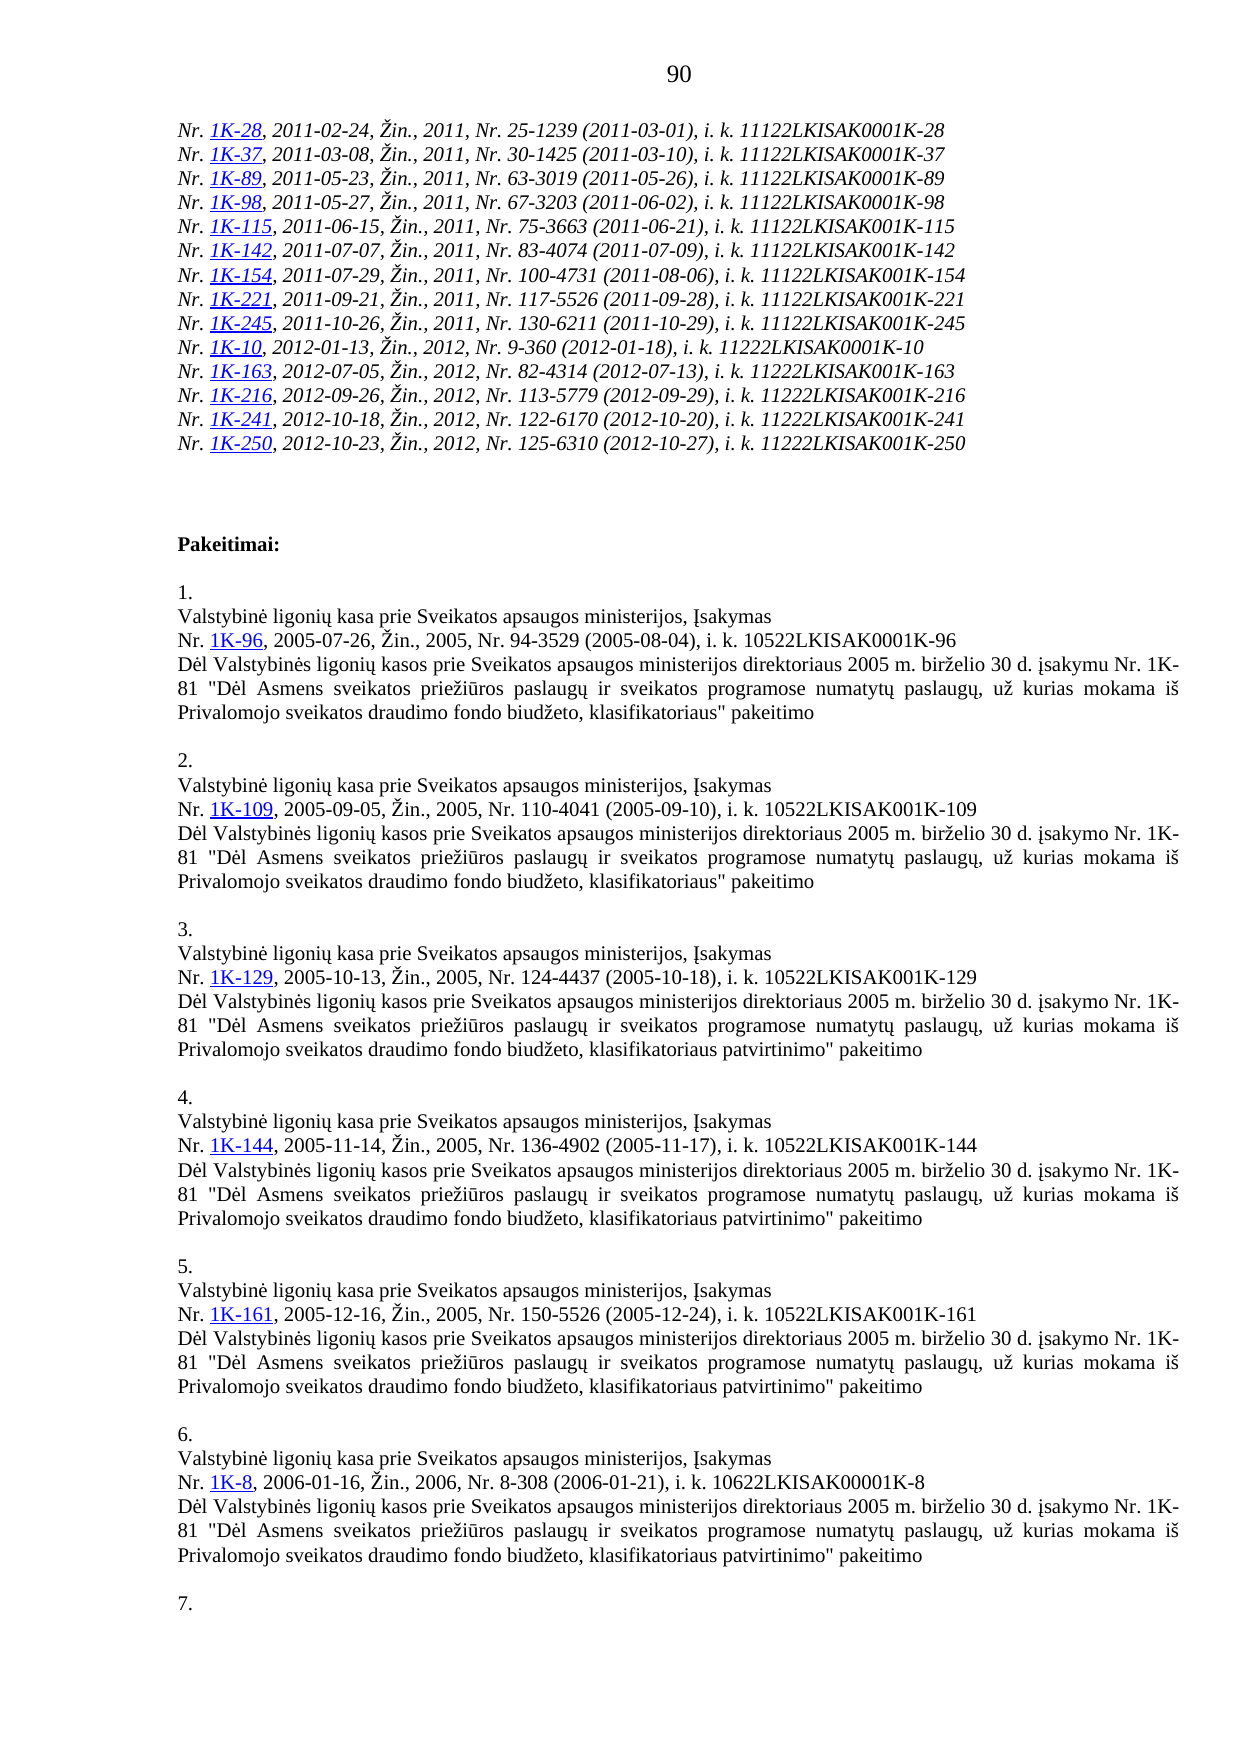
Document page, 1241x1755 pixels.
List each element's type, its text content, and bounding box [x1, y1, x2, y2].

text Dėl Valstybinės ligonių kasos prie Sveikatos apsaugos ministerijos direktoriaus 2005 m. birželio 30 d. įsakymu Nr. 1K-81 "Dėl Asmens sveikatos priežiūros paslaugų ir sveikatos programose numatytų paslaugų, už kurias mokama iš Privalomojo sveikatos draudimo fondo biudžeto, klasifikatoriaus" pakeitimo [177, 652, 1181, 724]
text Nr. 1K-115, 2011-06-15, Žin., 2011, Nr. 75-3663 (2011-06-21), i. k. 11122LKISAK001K-115 [177, 214, 1181, 238]
text Nr. 1K-245, 2011-10-26, Žin., 2011, Nr. 130-6211 (2011-10-29), i. k. 11122LKISAK001K-245 [177, 311, 1181, 335]
text Valstybinė ligonių kasa prie Sveikatos apsaugos ministerijos, Įsakymas [177, 772, 1181, 797]
text Nr. 1K-8, 2006-01-16, Žin., 2006, Nr. 8-308 (2006-01-21), i. k. 10622LKISAK00001K-8 [177, 1470, 1181, 1494]
text Valstybinė ligonių kasa prie Sveikatos apsaugos ministerijos, Įsakymas [177, 941, 1181, 965]
text Nr. 1K-10, 2012-01-13, Žin., 2012, Nr. 9-360 (2012-01-18), i. k. 11222LKISAK0001K-10 [177, 335, 1181, 359]
text Valstybinė ligonių kasa prie Sveikatos apsaugos ministerijos, Įsakymas [177, 1446, 1181, 1470]
text Dėl Valstybinės ligonių kasos prie Sveikatos apsaugos ministerijos direktoriaus 2005 m. birželio 30 d. įsakymo Nr. 1K-81 "Dėl Asmens sveikatos priežiūros paslaugų ir sveikatos programose numatytų paslaugų, už kurias mokama iš Privalomojo sveikatos draudimo fondo biudžeto, klasifikatoriaus patvirtinimo" pakeitimo [177, 1157, 1181, 1230]
text Nr. 1K-37, 2011-03-08, Žin., 2011, Nr. 30-1425 (2011-03-10), i. k. 11122LKISAK0001K-37 [177, 142, 1181, 166]
text Dėl Valstybinės ligonių kasos prie Sveikatos apsaugos ministerijos direktoriaus 2005 m. birželio 30 d. įsakymo Nr. 1K-81 "Dėl Asmens sveikatos priežiūros paslaugų ir sveikatos programose numatytų paslaugų, už kurias mokama iš Privalomojo sveikatos draudimo fondo biudžeto, klasifikatoriaus" pakeitimo [177, 821, 1181, 893]
text Nr. 1K-96, 2005-07-26, Žin., 2005, Nr. 94-3529 (2005-08-04), i. k. 10522LKISAK0001K-96 [177, 628, 1181, 652]
text Nr. 1K-98, 2011-05-27, Žin., 2011, Nr. 67-3203 (2011-06-02), i. k. 11122LKISAK0001K-98 [177, 190, 1181, 214]
text Dėl Valstybinės ligonių kasos prie Sveikatos apsaugos ministerijos direktoriaus 2005 m. birželio 30 d. įsakymo Nr. 1K- 81 "Dėl Asmens sveikatos priežiūros paslaugų ir sveikatos programose numatytų paslaugų, už kurias mokama iš Privalomojo sveikatos draudimo fondo biudžeto, klasifikatoriaus patvirtinimo" pakeitimo [177, 1494, 1181, 1567]
text Nr. 1K-241, 2012-10-18, Žin., 2012, Nr. 122-6170 (2012-10-20), i. k. 11222LKISAK001K-241 [177, 407, 1181, 431]
text 1. [177, 580, 1181, 604]
text Nr. 1K-163, 2012-07-05, Žin., 2012, Nr. 82-4314 (2012-07-13), i. k. 11222LKISAK001K-163 [177, 359, 1181, 383]
text Nr. 1K-161, 2005-12-16, Žin., 2005, Nr. 150-5526 (2005-12-24), i. k. 10522LKISAK001K-161 [177, 1302, 1181, 1326]
text Nr. 1K-109, 2005-09-05, Žin., 2005, Nr. 110-4041 (2005-09-10), i. k. 10522LKISAK001K-109 [177, 797, 1181, 821]
text 4. [177, 1085, 1181, 1109]
text 5. [177, 1254, 1181, 1278]
text Nr. 1K-28, 2011-02-24, Žin., 2011, Nr. 25-1239 (2011-03-01), i. k. 11122LKISAK0001K-28 [177, 118, 1181, 142]
text Nr. 1K-250, 2012-10-23, Žin., 2012, Nr. 125-6310 (2012-10-27), i. k. 11222LKISAK001K-250 [177, 431, 1181, 455]
text Valstybinė ligonių kasa prie Sveikatos apsaugos ministerijos, Įsakymas [177, 1109, 1181, 1133]
text Nr. 1K-221, 2011-09-21, Žin., 2011, Nr. 117-5526 (2011-09-28), i. k. 11122LKISAK001K-221 [177, 287, 1181, 311]
text Valstybinė ligonių kasa prie Sveikatos apsaugos ministerijos, Įsakymas [177, 1278, 1181, 1302]
text Nr. 1K-144, 2005-11-14, Žin., 2005, Nr. 136-4902 (2005-11-17), i. k. 10522LKISAK001K-144 [177, 1133, 1181, 1157]
text Nr. 1K-89, 2011-05-23, Žin., 2011, Nr. 63-3019 (2011-05-26), i. k. 11122LKISAK0001K-89 [177, 166, 1181, 190]
text Nr. 1K-154, 2011-07-29, Žin., 2011, Nr. 100-4731 (2011-08-06), i. k. 11122LKISAK001K-154 [177, 262, 1181, 287]
text Pakeitimai: [177, 532, 1181, 556]
text Nr. 1K-216, 2012-09-26, Žin., 2012, Nr. 113-5779 (2012-09-29), i. k. 11222LKISAK001K-216 [177, 383, 1181, 407]
text Nr. 1K-142, 2011-07-07, Žin., 2011, Nr. 83-4074 (2011-07-09), i. k. 11122LKISAK001K-142 [177, 238, 1181, 262]
text 7. [177, 1591, 1181, 1615]
text Valstybinė ligonių kasa prie Sveikatos apsaugos ministerijos, Įsakymas [177, 604, 1181, 628]
text 2. [177, 748, 1181, 772]
text Dėl Valstybinės ligonių kasos prie Sveikatos apsaugos ministerijos direktoriaus 2005 m. birželio 30 d. įsakymo Nr. 1K-81 "Dėl Asmens sveikatos priežiūros paslaugų ir sveikatos programose numatytų paslaugų, už kurias mokama iš Privalomojo sveikatos draudimo fondo biudžeto, klasifikatoriaus patvirtinimo" pakeitimo [177, 989, 1181, 1061]
text Nr. 1K-129, 2005-10-13, Žin., 2005, Nr. 124-4437 (2005-10-18), i. k. 10522LKISAK001K-129 [177, 965, 1181, 989]
text 6. [177, 1422, 1181, 1446]
text 3. [177, 917, 1181, 941]
text Dėl Valstybinės ligonių kasos prie Sveikatos apsaugos ministerijos direktoriaus 2005 m. birželio 30 d. įsakymo Nr. 1K-81 "Dėl Asmens sveikatos priežiūros paslaugų ir sveikatos programose numatytų paslaugų, už kurias mokama iš Privalomojo sveikatos draudimo fondo biudžeto, klasifikatoriaus patvirtinimo" pakeitimo [177, 1326, 1181, 1398]
